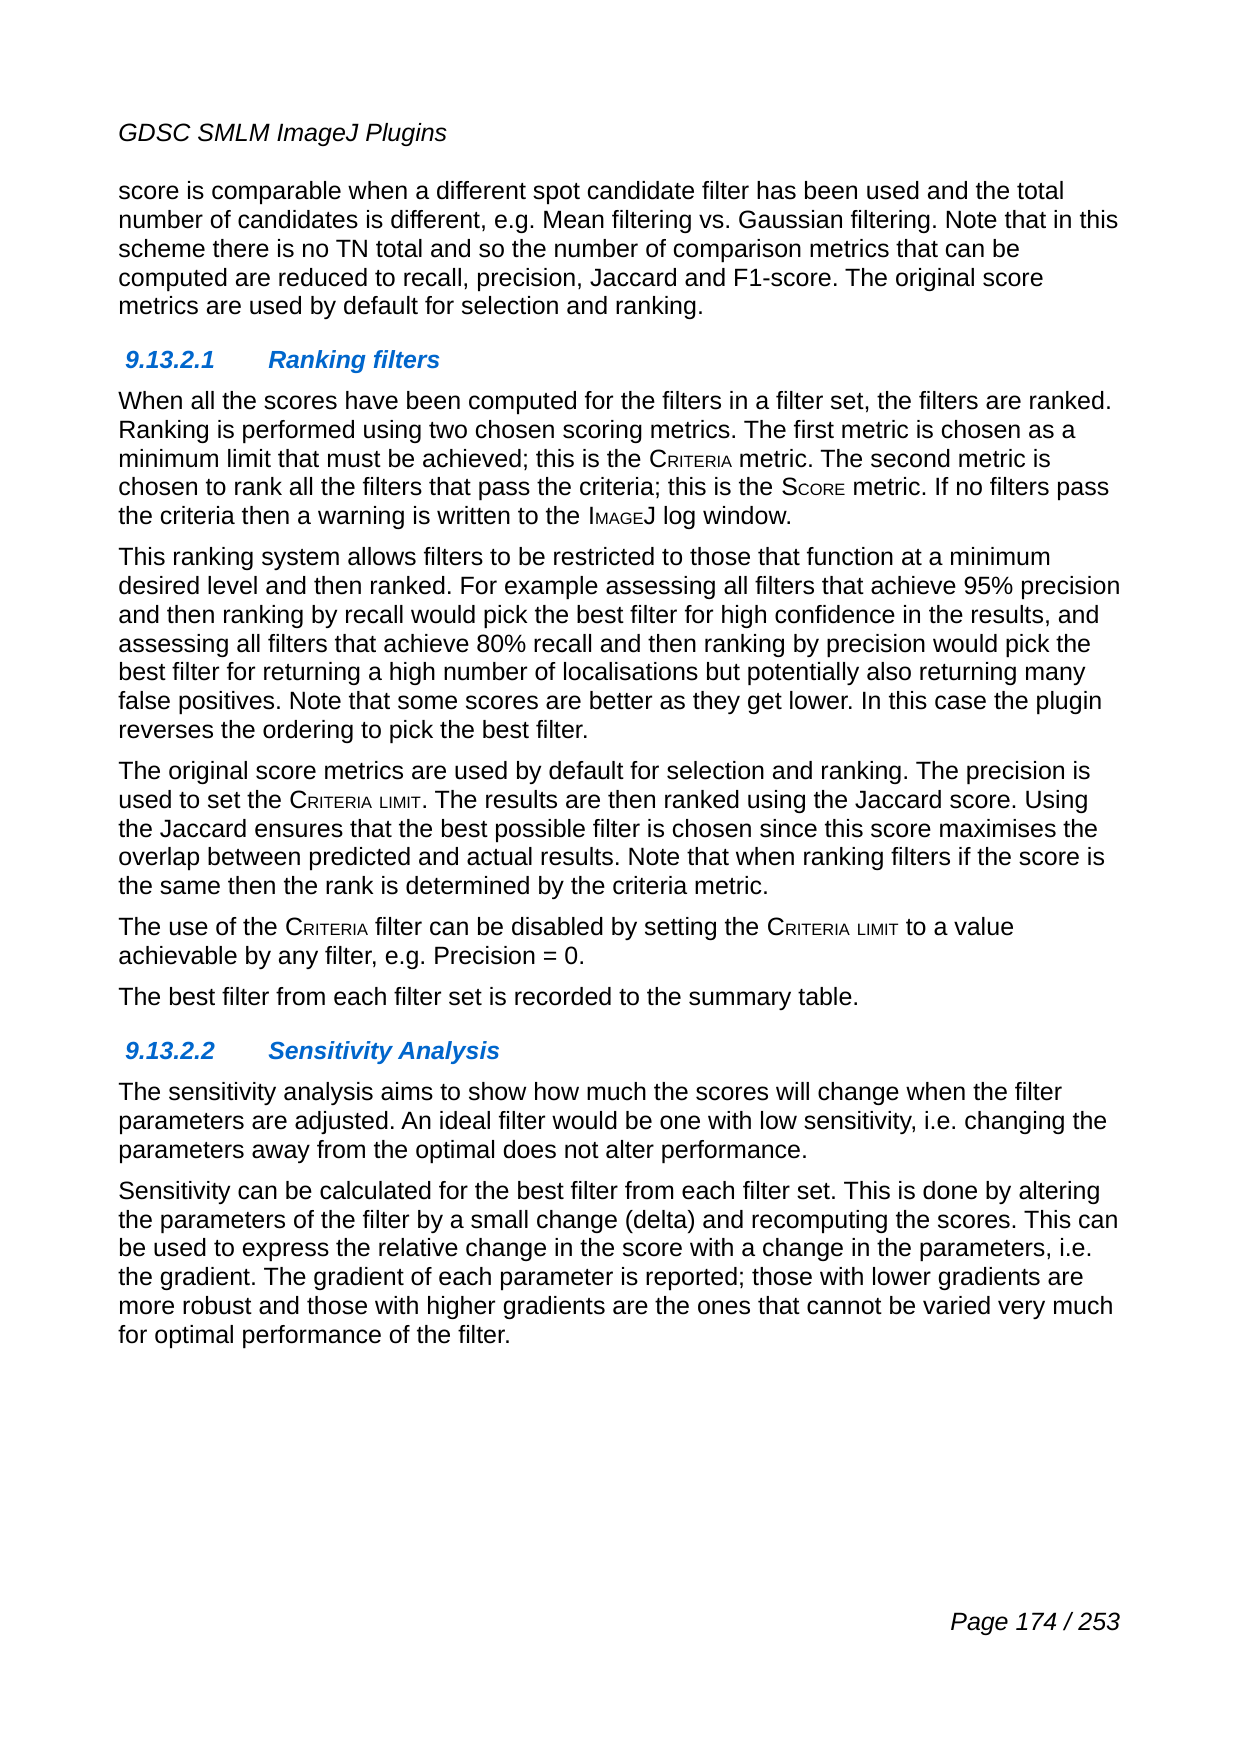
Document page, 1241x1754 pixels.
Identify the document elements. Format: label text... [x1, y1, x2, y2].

text This ranking system allows filters to be restricted to those that function at a minimum desired level and then ranked. For example assessing all filters that achieve 95% precision and then ranking by recall would pick the best filter for high confidence in the results, and assessing all filters that achieve 80% recall and then ranking by precision would pick the best filter for returning a high number of localisations but potentially also returning many false positives. Note that some scores are better as they get lower. In this case the plugin reverses the ordering to pick the best filter. [118, 542, 1122, 744]
text Sensitivity can be calculated for the best filter from each filter set. This is done by altering the parameters of the filter by a small change (delta) and recomputing the scores. This can be used to express the relative change in the score with a change in the parameters, i.e. the gradient. The gradient of each parameter is reported; those with lower gradients are more robust and those with higher gradients are the ones that cannot be varied very much for optimal performance of the filter. [118, 1176, 1122, 1348]
text The use of the Criteria filter can be disabled by setting the Criteria limit to a value achievable by any filter, e.g. Precision = 0. [118, 912, 1122, 970]
text When all the scores have been computed for the filters in a filter set, the filters are ranked. Ranking is performed using two chosen scoring metrics. The first metric is chosen as a minimum limit that must be achieved; this is the Criteria metric. The second metric is chosen to rank all the filters that pass the criteria; this is the Score metric. If no filters pass the criteria then a warning is written to the ImageJ log window. [118, 386, 1122, 530]
subtitle Sensitivity Analysis [118, 1036, 1122, 1065]
text score is comparable when a different spot candidate filter has been used and the total number of candidates is different, e.g. Mean filtering vs. Gaussian filtering. Note that in this scheme there is no TN total and so the number of comparison metrics that can be computed are reduced to recall, precision, Jaccard and F1-score. The original score metrics are used by default for selection and ranking. [118, 176, 1122, 320]
text The best filter from each filter set is recorded to the summary table. [118, 982, 1122, 1011]
subtitle Ranking filters [118, 345, 1122, 374]
text The sensitivity analysis aims to show how much the scores will change when the filter parameters are adjusted. An ideal filter would be one with low sensitivity, i.e. changing the parameters away from the optimal does not alter performance. [118, 1077, 1122, 1163]
text The original score metrics are used by default for selection and ranking. The precision is used to set the Criteria limit. The results are then ranked using the Jaccard score. Using the Jaccard ensures that the best possible filter is chosen since this score maximises the overlap between predicted and actual results. Note that when ranking filters if the score is the same then the rank is determined by the criteria metric. [118, 756, 1122, 900]
